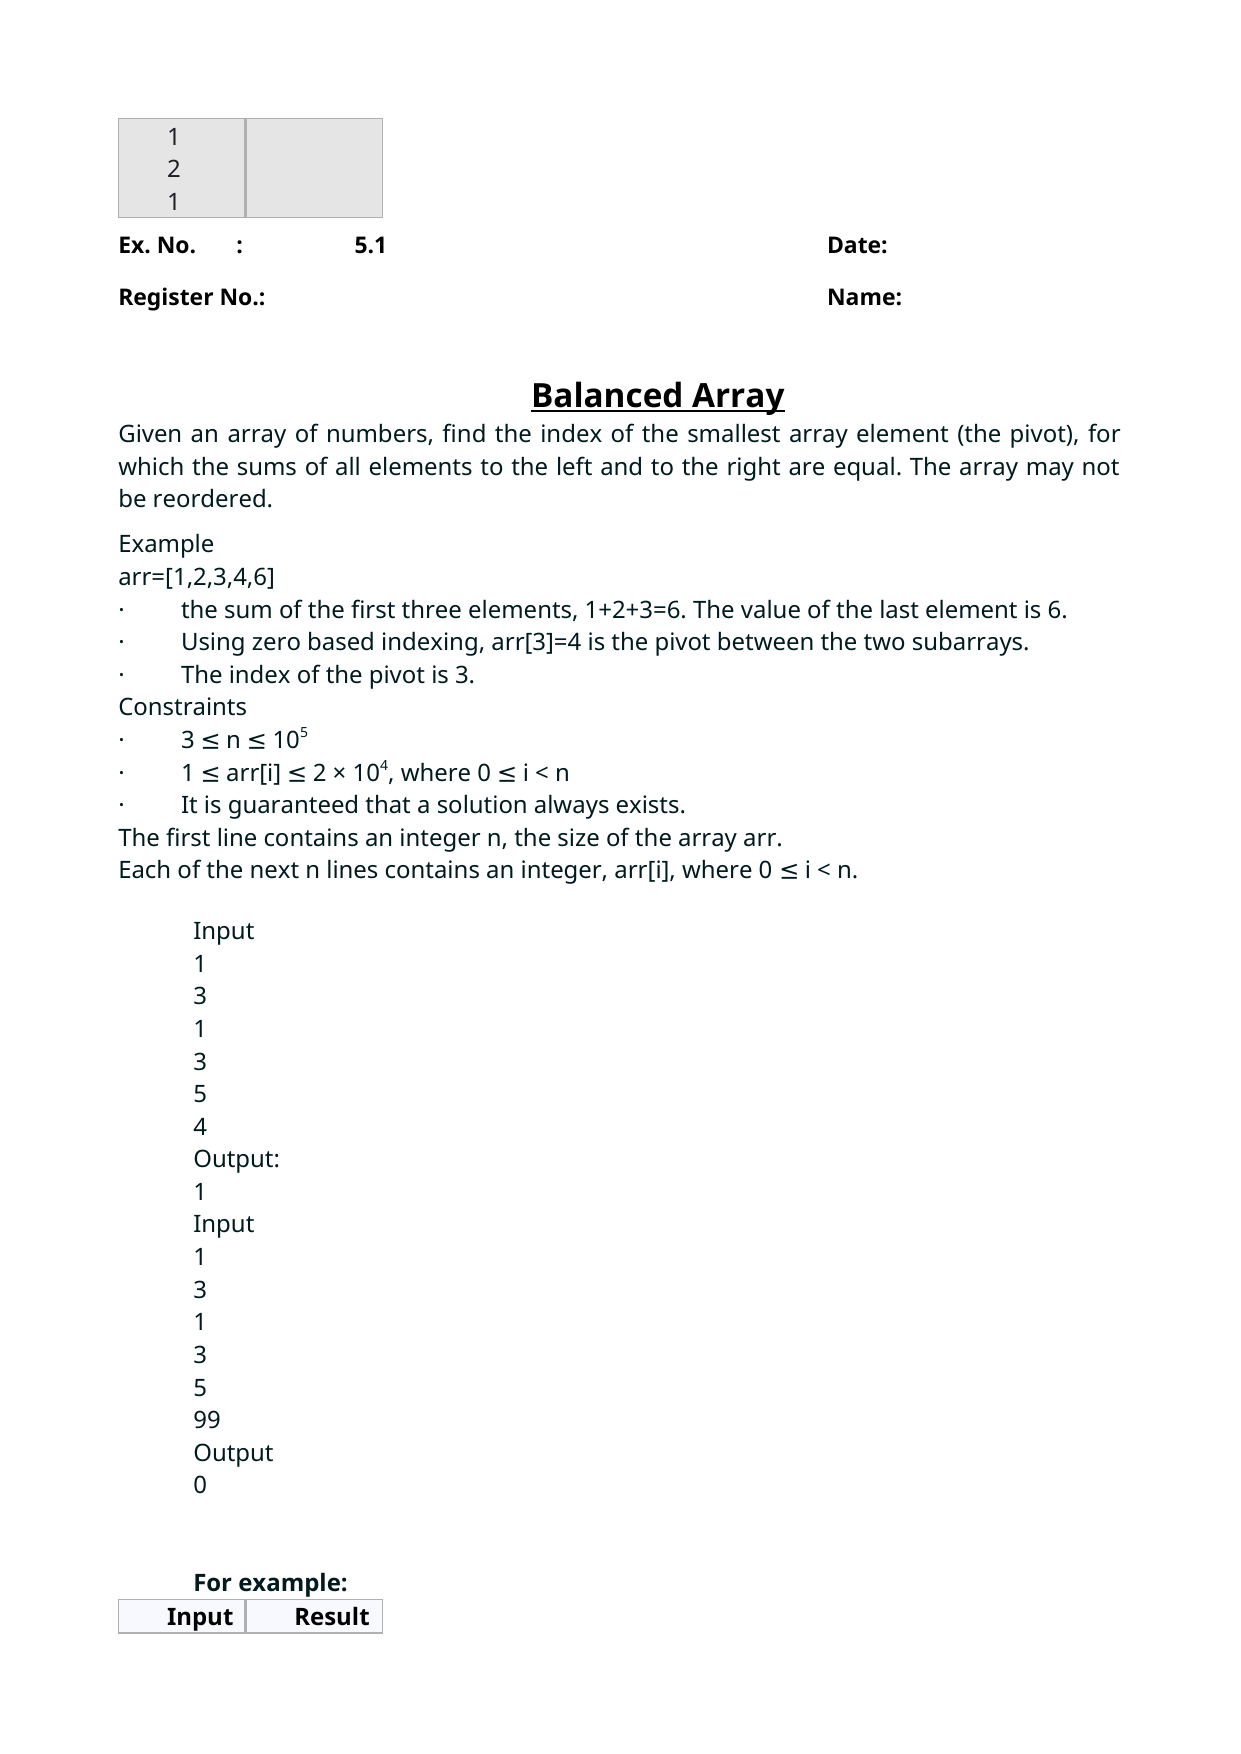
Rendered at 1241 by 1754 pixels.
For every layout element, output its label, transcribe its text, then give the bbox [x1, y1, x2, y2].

text 1 [193, 1012, 1122, 1044]
text Constraints [118, 690, 1122, 723]
text 3 [193, 1338, 1122, 1370]
text · 3 ≤ n ≤ 105 [118, 723, 1122, 755]
text · The index of the pivot is 3. [118, 658, 1122, 690]
text 5 [193, 1370, 1122, 1403]
text The first line contains an integer n, the size of the array arr. [118, 821, 1122, 853]
text Register No.: Name: [118, 281, 1122, 312]
text 1 [193, 1305, 1122, 1338]
text For example: [193, 1566, 1122, 1598]
text Input [193, 914, 1122, 946]
text 3 [193, 1272, 1122, 1305]
text · 1 ≤ arr[i] ≤ 2 × 104, where 0 ≤ i < n [118, 755, 1122, 788]
text 99 [193, 1403, 1122, 1436]
text Example [118, 527, 1122, 560]
table_header Result [247, 1600, 382, 1632]
text Ex. No. : 5.1 Date: [118, 229, 1122, 260]
text Input [193, 1207, 1122, 1240]
text Balanced Array [193, 371, 1122, 417]
text arr=[1,2,3,4,6] [118, 560, 1122, 592]
text · the sum of the first three elements, 1+2+3=6. The value of the last element is 6. [118, 592, 1122, 625]
text Output [193, 1436, 1122, 1468]
table_header Input [119, 1600, 244, 1632]
text 1 [193, 946, 1122, 979]
text Each of the next n lines contains an integer, arr[i], where 0 ≤ i < n. [118, 853, 1122, 886]
text 4 [193, 1109, 1122, 1142]
text 5 [193, 1077, 1122, 1109]
text 1 [193, 1240, 1122, 1272]
table_cell [247, 119, 382, 217]
text 3 [193, 979, 1122, 1012]
text · It is guaranteed that a solution always exists. [118, 788, 1122, 821]
text 3 [193, 1044, 1122, 1077]
text 1 [193, 1175, 1122, 1207]
text Given an array of numbers, find the index of the smallest array element (the pivot), for which the sums of all elements to the left and to the right are equal. The array may not be reordered. [118, 417, 1122, 515]
text Output: [193, 1142, 1122, 1175]
table_cell 1 2 1 [119, 119, 244, 217]
text 0 [193, 1468, 1122, 1501]
text · Using zero based indexing, arr[3]=4 is the pivot between the two subarrays. [118, 625, 1122, 658]
